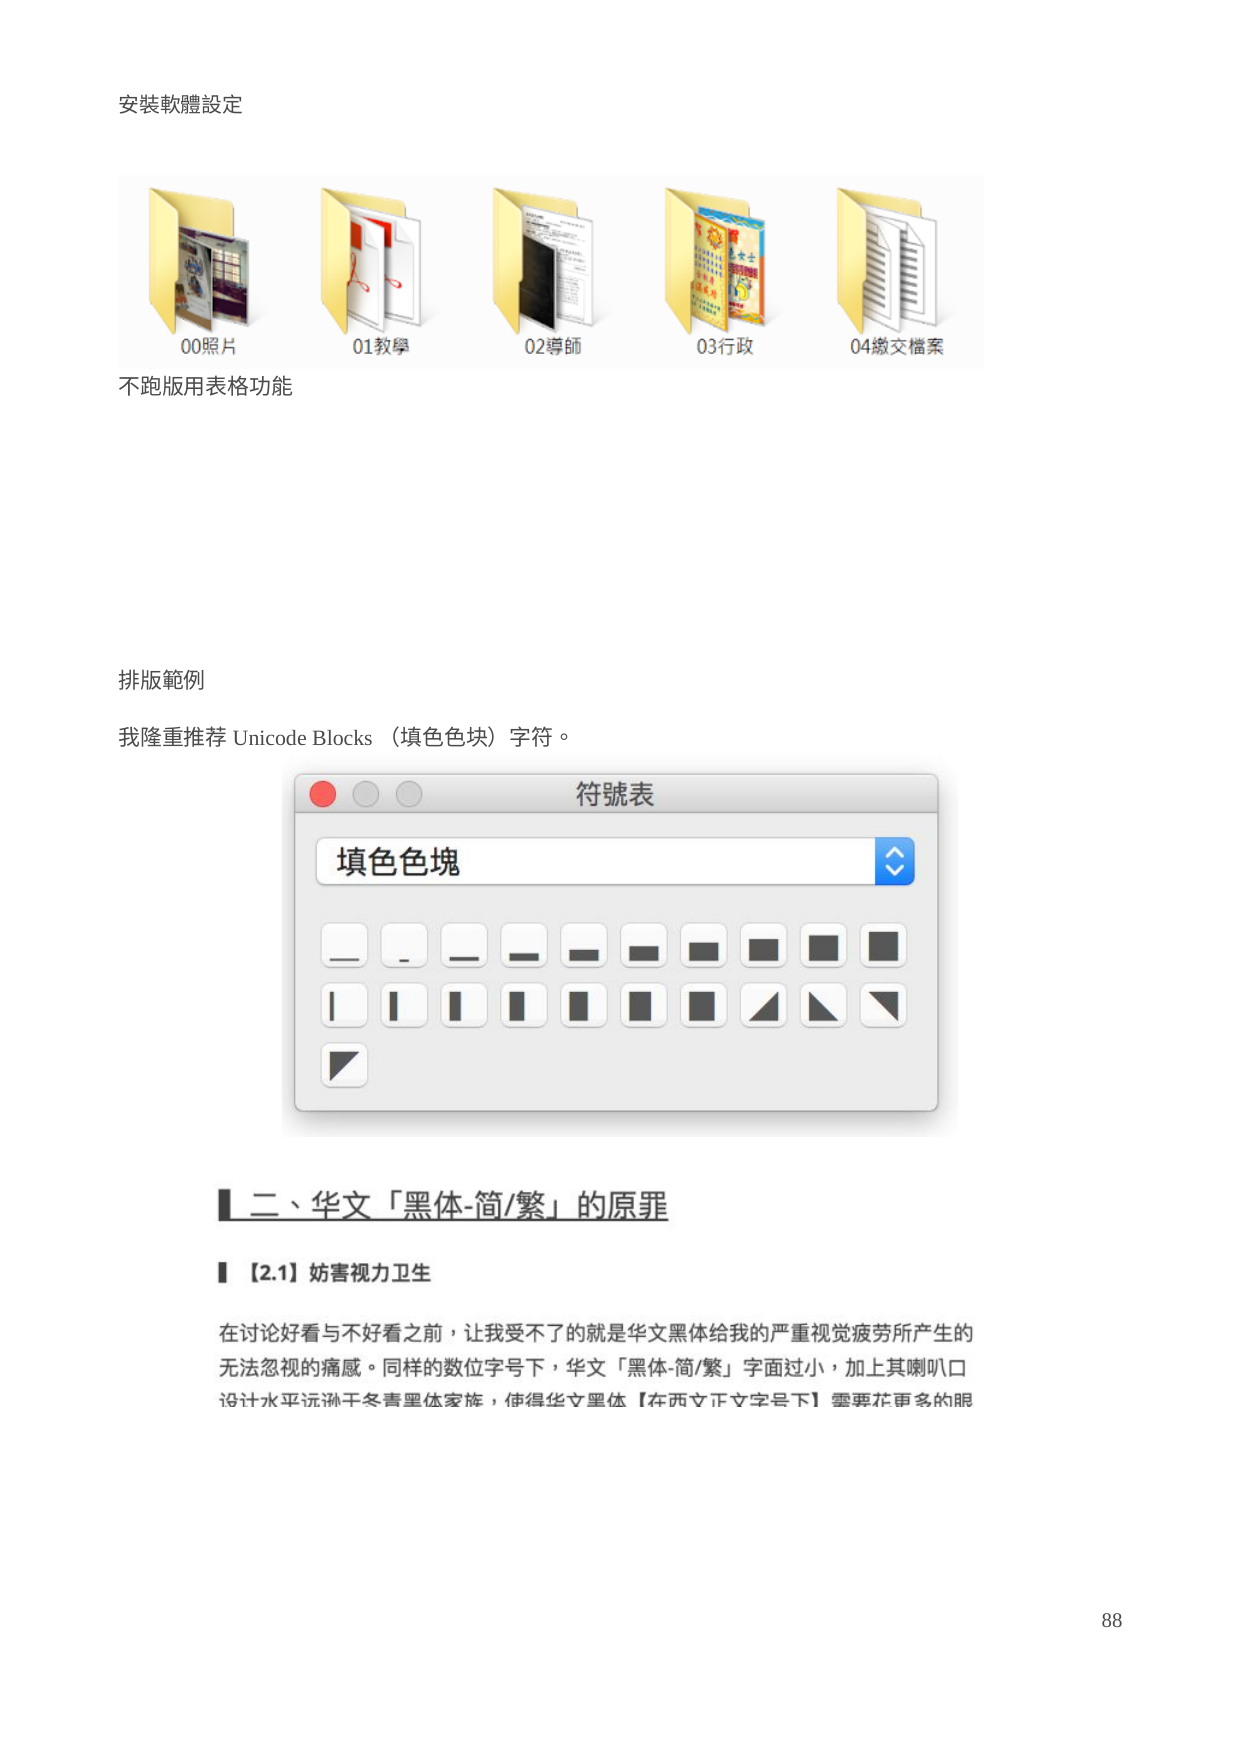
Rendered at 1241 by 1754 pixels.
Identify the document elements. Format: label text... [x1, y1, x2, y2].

text 不跑版用表格功能 [118, 369, 1122, 401]
table_header [550, 401, 982, 637]
text 排版範例 [118, 663, 1122, 694]
text 我隆重推荐 Unicode Blocks （填色色块）字符。 [118, 719, 1122, 751]
table_header [118, 401, 550, 637]
